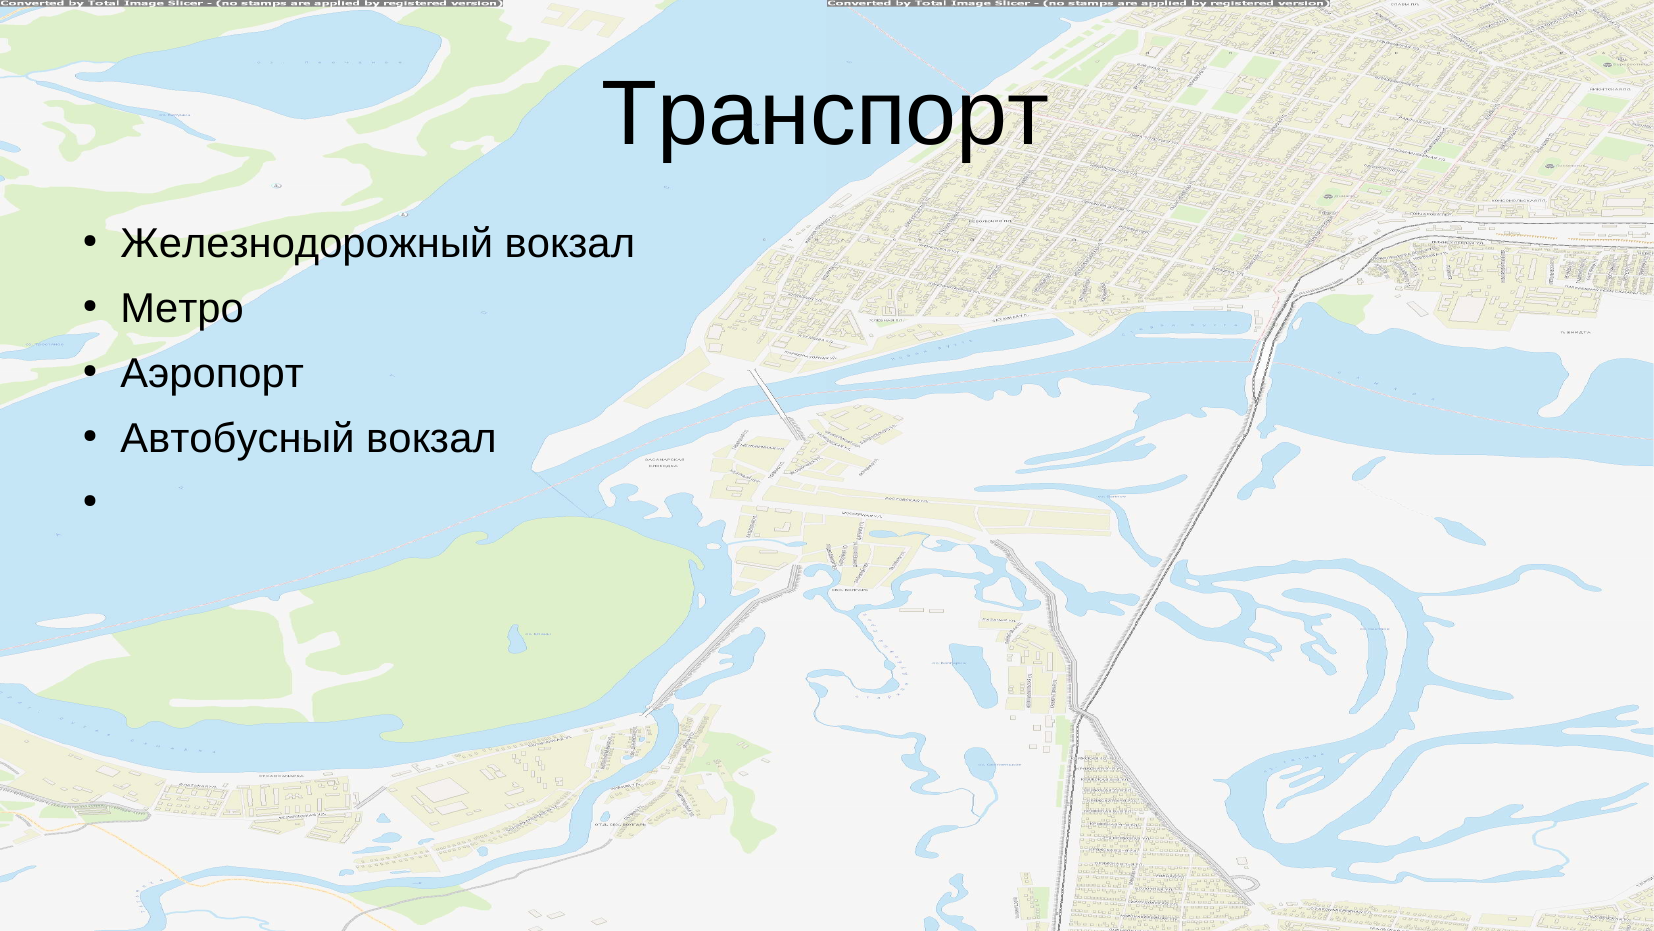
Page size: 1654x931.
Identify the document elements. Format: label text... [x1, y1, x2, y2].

list Железнодорожный вокзал Метро Аэропорт Автобусный вокзал [82, 217, 809, 757]
title Транспорт [82, 36, 1570, 192]
